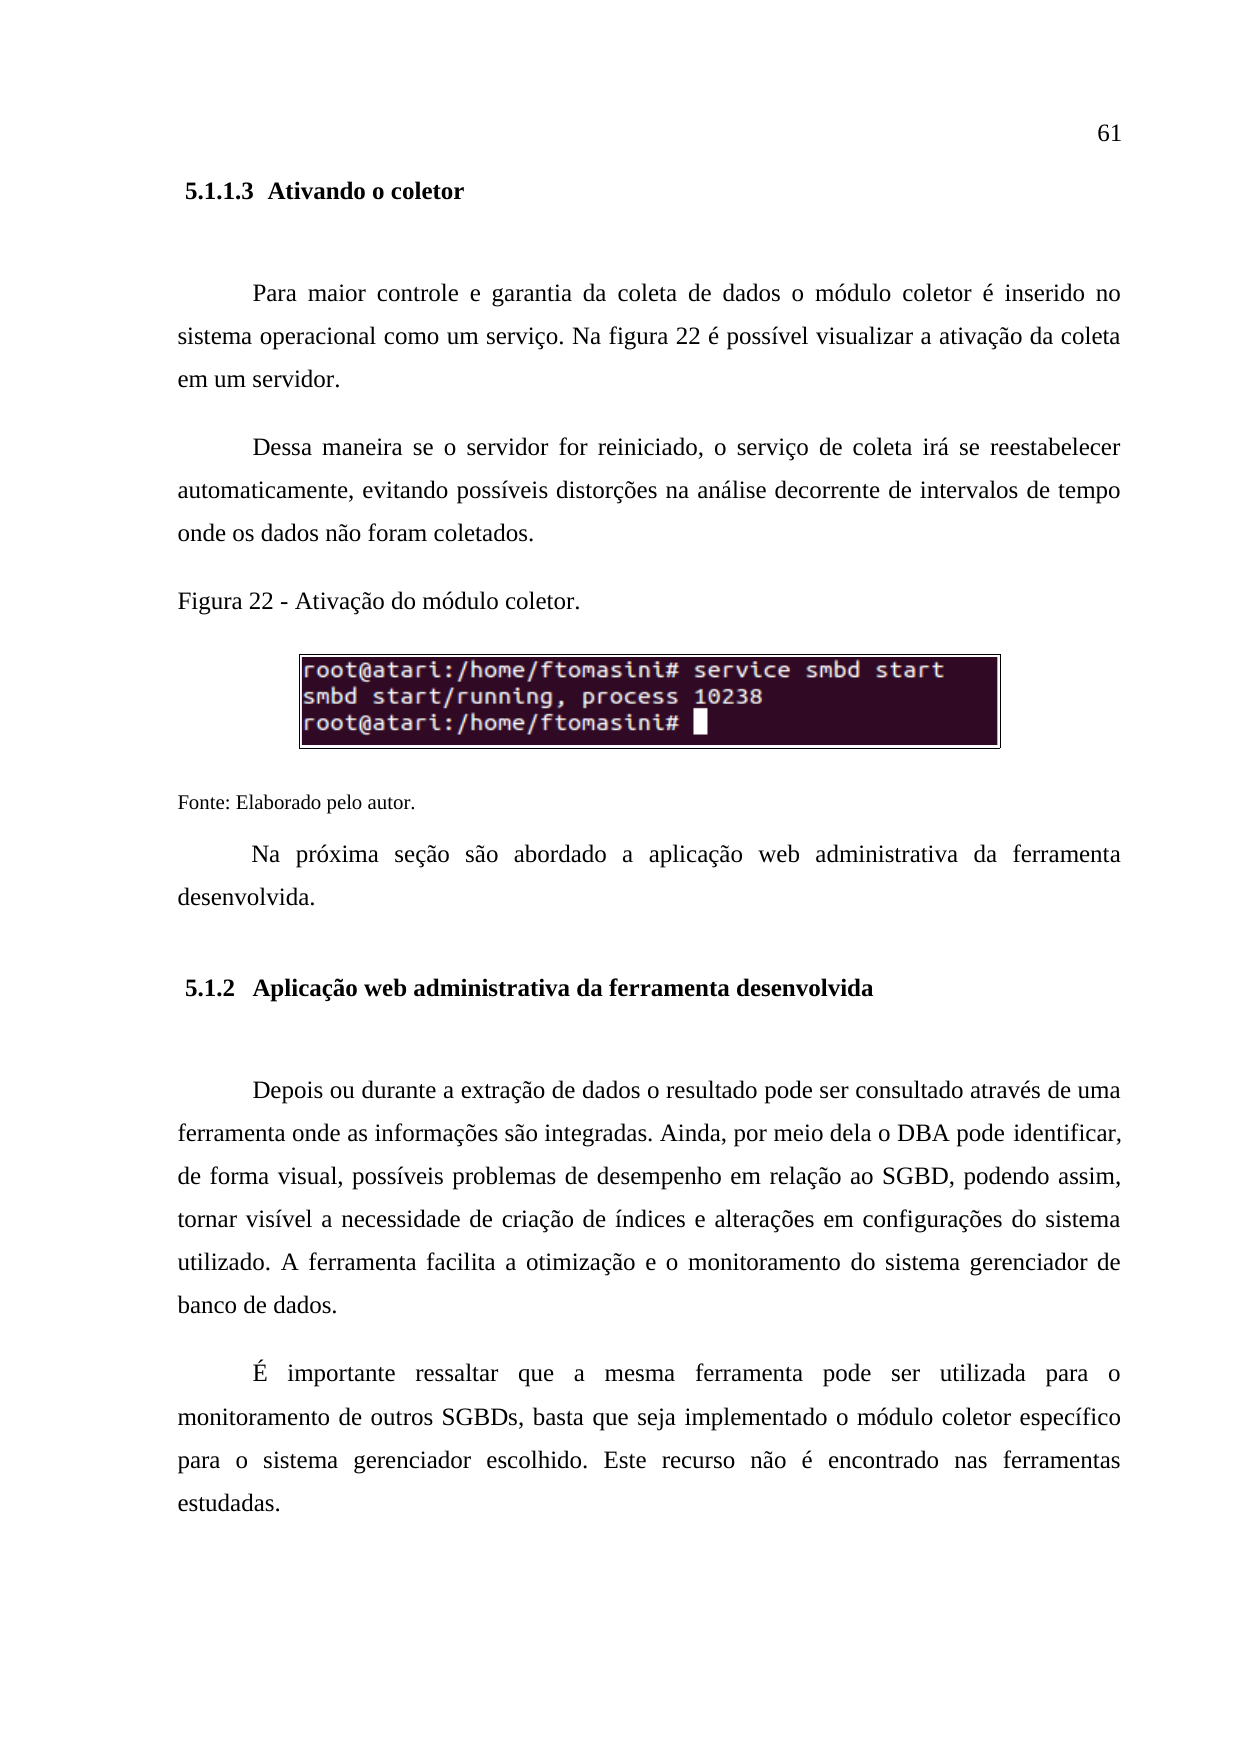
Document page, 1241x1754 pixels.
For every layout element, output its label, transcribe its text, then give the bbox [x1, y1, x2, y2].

list Fonte: Elaborado pelo autor. [177, 790, 1122, 814]
list Ativando o coletor [185, 176, 1122, 205]
text Na próxima seção são abordado a aplicação web administrativa da ferramenta desenvolvida. [177, 839, 1122, 911]
list É importante ressaltar que a mesma ferramenta pode ser utilizada para o monitoramento de outros SGBDs, basta que seja implementado o módulo coletor específico para o sistema gerenciador escolhido. Este recurso não é encontrado nas ferramentas estudadas. [177, 1358, 1122, 1517]
list Depois ou durante a extração de dados o resultado pode ser consultado através de uma ferramenta onde as informações são integradas. Ainda, por meio dela o DBA pode identificar, de forma visual, possíveis problemas de desempenho em relação ao SGBD, podendo assim, tornar visível a necessidade de criação de índices e alterações em configurações do sistema utilizado. A ferramenta facilita a otimização e o monitoramento do sistema gerenciador de banco de dados. [177, 1075, 1122, 1319]
list Aplicação web administrativa da ferramenta desenvolvida [185, 973, 1122, 1002]
picture [301, 657, 998, 745]
text Figura 22 - Ativação do módulo coletor. [177, 586, 1122, 615]
text Dessa maneira se o servidor for reiniciado, o serviço de coleta irá se reestabelecer automaticamente, evitando possíveis distorções na análise decorrente de intervalos de tempo onde os dados não foram coletados. [177, 432, 1122, 547]
text Para maior controle e garantia da coleta de dados o módulo coletor é inserido no sistema operacional como um serviço. Na figura 22 é possível visualizar a ativação da coleta em um servidor. [177, 278, 1122, 393]
